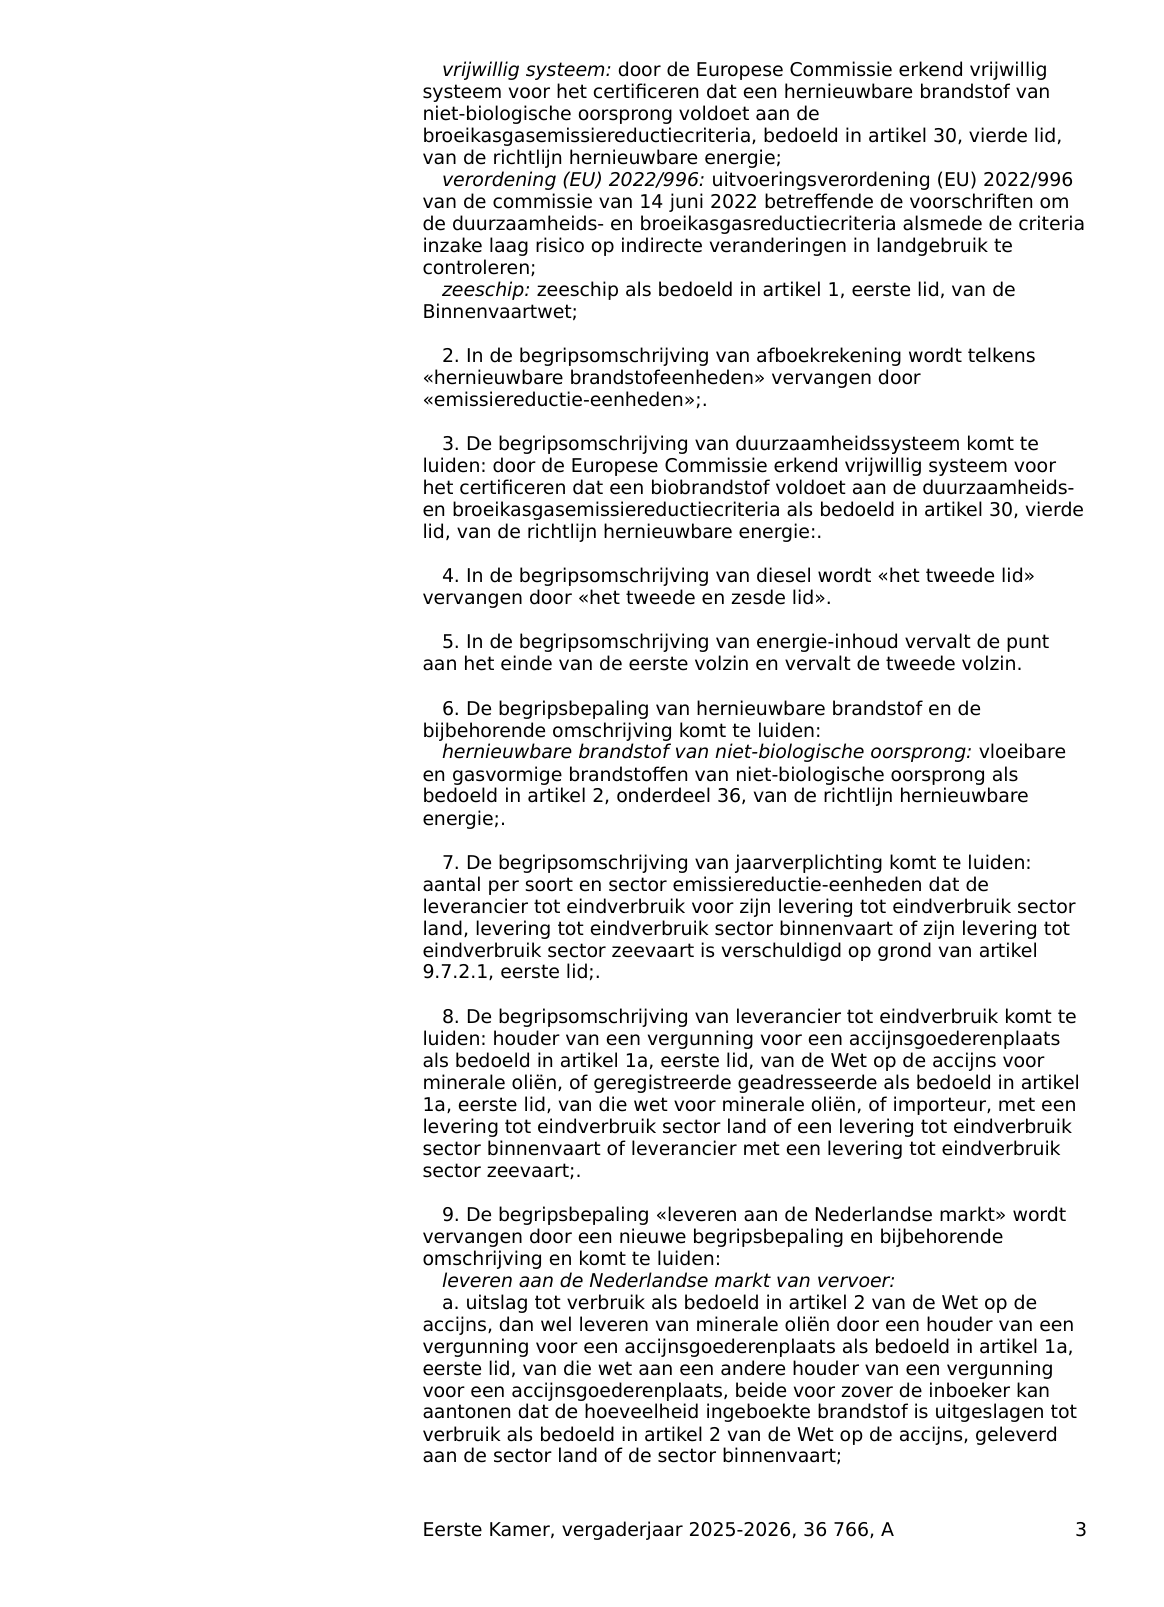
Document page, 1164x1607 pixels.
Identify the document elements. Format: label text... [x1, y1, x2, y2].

text verordening (EU) 2022/996: uitvoeringsverordening (EU) 2022/996 van de commissie van 14 juni 2022 betreffende de voorschriften om de duurzaamheids- en broeikasgasreductiecriteria alsmede de criteria inzake laag risico op indirecte veranderingen in landgebruik te controleren; [422, 169, 1087, 279]
text 2. In de begripsomschrijving van afboekrekening wordt telkens «hernieuwbare brandstofeenheden» vervangen door «emissiereductie-eenheden»;. [422, 345, 1087, 411]
text zeeschip: zeeschip als bedoeld in artikel 1, eerste lid, van de Binnenvaartwet; [422, 279, 1087, 323]
text 4. In de begripsomschrijving van diesel wordt «het tweede lid» vervangen door «het tweede en zesde lid». [422, 565, 1087, 609]
text hernieuwbare brandstof van niet-biologische oorsprong: vloeibare en gasvormige brandstoffen van niet-biologische oorsprong als bedoeld in artikel 2, onderdeel 36, van de richtlijn hernieuwbare energie;. [422, 741, 1087, 829]
text 5. In de begripsomschrijving van energie-inhoud vervalt de punt aan het einde van de eerste volzin en vervalt de tweede volzin. [422, 631, 1087, 675]
text 9. De begripsbepaling «leveren aan de Nederlandse markt» wordt vervangen door een nieuwe begripsbepaling en bijbehorende omschrijving en komt te luiden: [422, 1204, 1087, 1269]
text 7. De begripsomschrijving van jaarverplichting komt te luiden: aantal per soort en sector emissiereductie-eenheden dat de leverancier tot eindverbruik voor zijn levering tot eindverbruik sector land, levering tot eindverbruik sector binnenvaart of zijn levering tot eindverbruik sector zeevaart is verschuldigd op grond van artikel 9.7.2.1, eerste lid;. [422, 852, 1087, 983]
text vrijwillig systeem: door de Europese Commissie erkend vrijwillig systeem voor het certificeren dat een hernieuwbare brandstof van niet-biologische oorsprong voldoet aan de broeikasgasemissiereductiecriteria, bedoeld in artikel 30, vierde lid, van de richtlijn hernieuwbare energie; [422, 59, 1087, 169]
text 6. De begripsbepaling van hernieuwbare brandstof en de bijbehorende omschrijving komt te luiden: [422, 697, 1087, 741]
text 8. De begripsomschrijving van leverancier tot eindverbruik komt te luiden: houder van een vergunning voor een accijnsgoederenplaats als bedoeld in artikel 1a, eerste lid, van de Wet op de accijns voor minerale oliën, of geregistreerde geadresseerde als bedoeld in artikel 1a, eerste lid, van die wet voor minerale oliën, of importeur, met een levering tot eindverbruik sector land of een levering tot eindverbruik sector binnenvaart of leverancier met een levering tot eindverbruik sector zeevaart;. [422, 1006, 1087, 1181]
text 3. De begripsomschrijving van duurzaamheidssysteem komt te luiden: door de Europese Commissie erkend vrijwillig systeem voor het certificeren dat een biobrandstof voldoet aan de duurzaamheids- en broeikasgasemissiereductiecriteria als bedoeld in artikel 30, vierde lid, van de richtlijn hernieuwbare energie:. [422, 433, 1087, 543]
text leveren aan de Nederlandse markt van vervoer: [422, 1269, 1087, 1292]
text a. uitslag tot verbruik als bedoeld in artikel 2 van de Wet op de accijns, dan wel leveren van minerale oliën door een houder van een vergunning voor een accijnsgoederenplaats als bedoeld in artikel 1a, eerste lid, van die wet aan een andere houder van een vergunning voor een accijnsgoederenplaats, beide voor zover de inboeker kan aantonen dat de hoeveelheid ingeboekte brandstof is uitgeslagen tot verbruik als bedoeld in artikel 2 van de Wet op de accijns, geleverd aan de sector land of de sector binnenvaart; [422, 1292, 1087, 1467]
